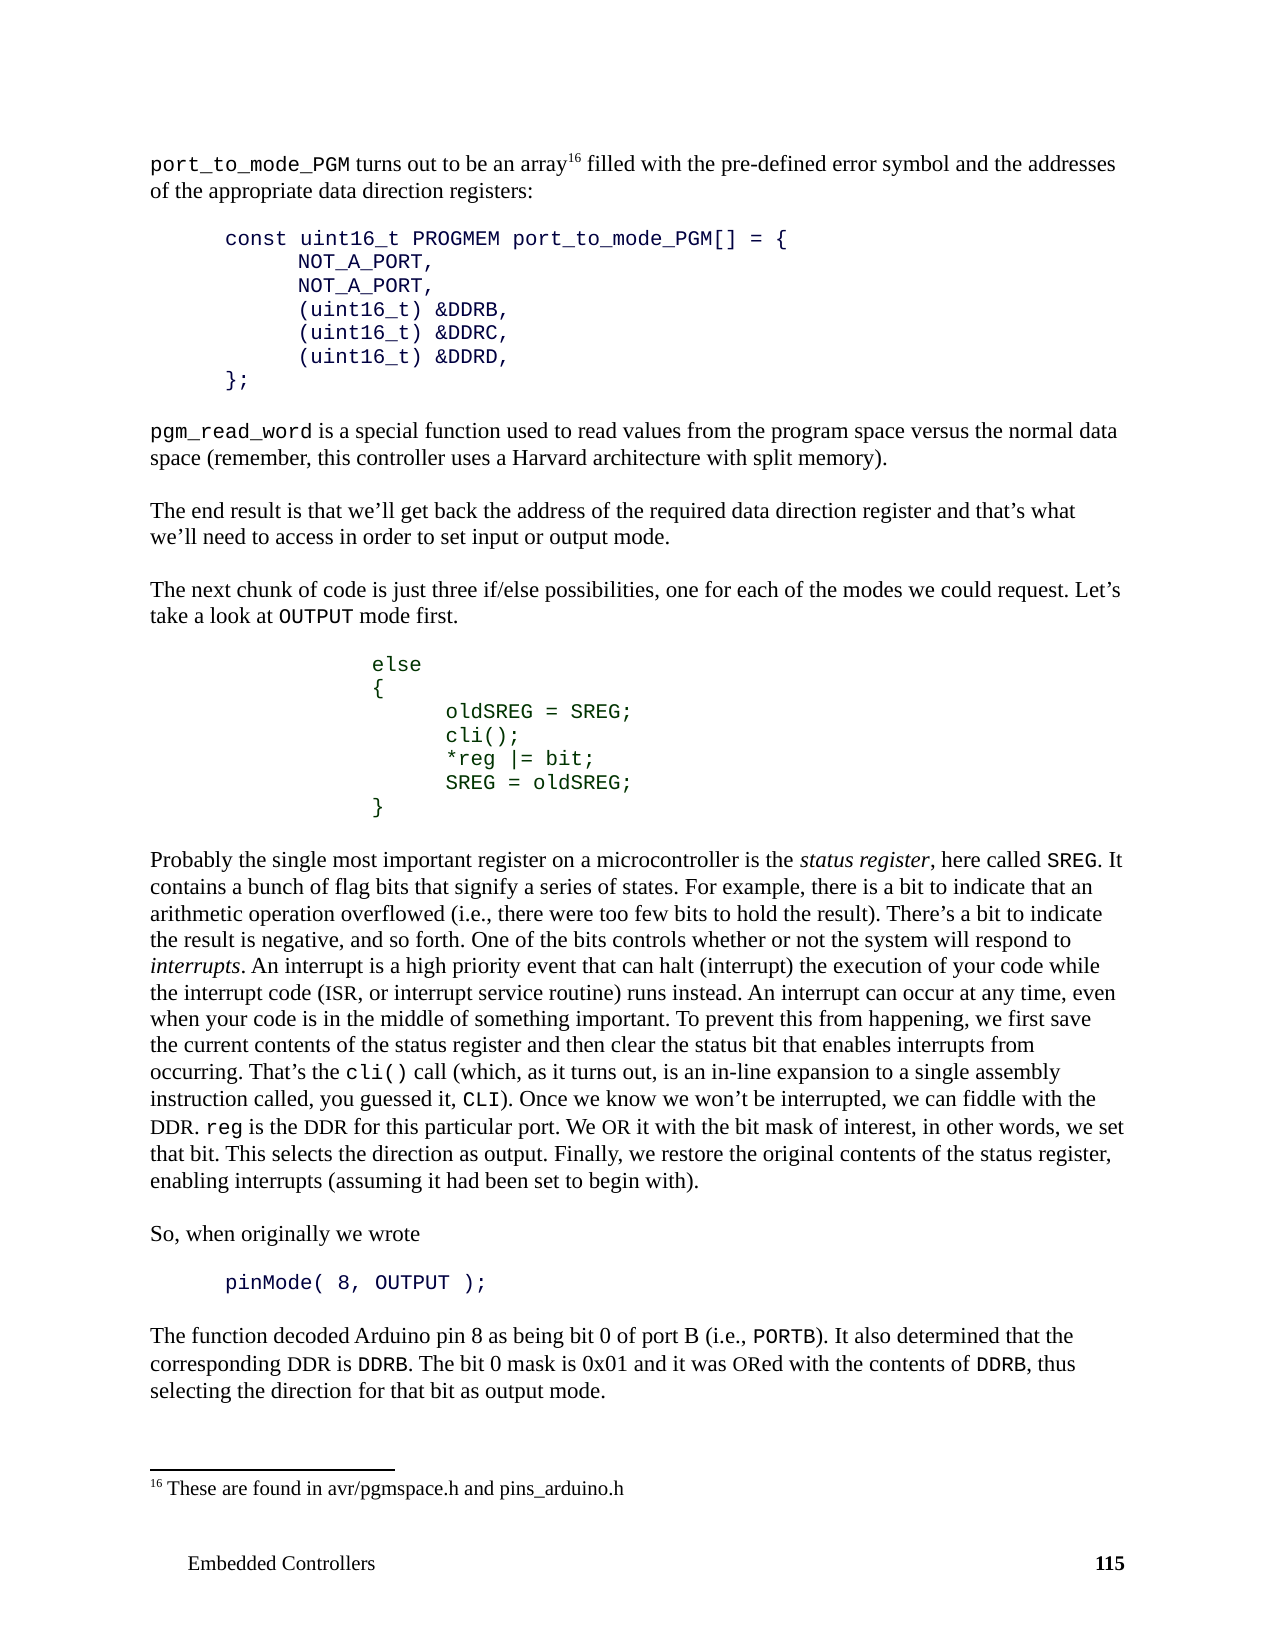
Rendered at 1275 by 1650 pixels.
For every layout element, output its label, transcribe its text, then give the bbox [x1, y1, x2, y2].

text The end result is that we’ll get back the address of the required data direction register and that’s what we’ll need to access in order to set input or output mode. [150, 497, 1125, 550]
text const uint16_t PROGMEM port_to_mode_PGM[] = { [225, 228, 1125, 251]
text Probably the single most important register on a microcontroller is the status register, here called SREG. It contains a bunch of flag bits that signify a series of states. For example, there is a bit to indicate that an arithmetic operation overflowed (i.e., there were too few bits to hold the result). There’s a bit to indicate the result is negative, and so forth. One of the bits controls whether or not the system will respond to interrupts. An interrupt is a high priority event that can halt (interrupt) the execution of your code while the interrupt code (ISR, or interrupt service routine) runs instead. An interrupt can occur at any time, even when your code is in the middle of something important. To prevent this from happening, we first save the current contents of the status register and then clear the status bit that enables interrupts from occurring. That’s the cli() call (which, as it turns out, is an in-line expansion to a single assembly instruction called, you guessed it, CLI). Once we know we won’t be interrupted, we can fiddle with the DDR. reg is the DDR for this particular port. We OR it with the bit mask of interest, in other words, we set that bit. This selects the direction as output. Finally, we restore the original contents of the status register, enabling interrupts (assuming it had been set to begin with). [150, 846, 1125, 1193]
text These are found in avr/pgmspace.h and pins_arduino.h [150, 1476, 1125, 1500]
text The function decoded Arduino pin 8 as being bit 0 of port B (i.e., PORTB). It also determined that the corresponding DDR is DDRB. The bit 0 mask is 0x01 and it was ORed with the contents of DDRB, thus selecting the direction for that bit as output mode. [150, 1322, 1125, 1404]
text { [225, 677, 1125, 701]
text (uint16_t) &DDRD, [225, 346, 1125, 369]
text *reg |= bit; [225, 748, 1125, 772]
text pinMode( 8, OUTPUT ); [225, 1272, 1125, 1296]
text The next chunk of code is just three if/else possibilities, one for each of the modes we could request. Let’s take a look at OUTPUT mode first. [150, 576, 1125, 630]
text }; [225, 369, 1125, 393]
text (uint16_t) &DDRC, [225, 322, 1125, 346]
text cli(); [225, 725, 1125, 748]
text So, when originally we wrote [150, 1219, 1125, 1246]
text port_to_mode_PGM turns out to be an array filled with the pre-defined error symbol and the addresses of the appropriate data direction registers: [150, 150, 1125, 204]
text NOT_A_PORT, [225, 275, 1125, 298]
text SREG = oldSREG; [225, 772, 1125, 796]
text (uint16_t) &DDRB, [225, 298, 1125, 322]
text } [225, 796, 1125, 819]
text else [225, 654, 1125, 677]
text pgm_read_word is a special function used to read values from the program space versus the normal data space (remember, this controller uses a Harvard architecture with split memory). [150, 417, 1125, 471]
text NOT_A_PORT, [225, 251, 1125, 275]
text oldSREG = SREG; [225, 701, 1125, 725]
